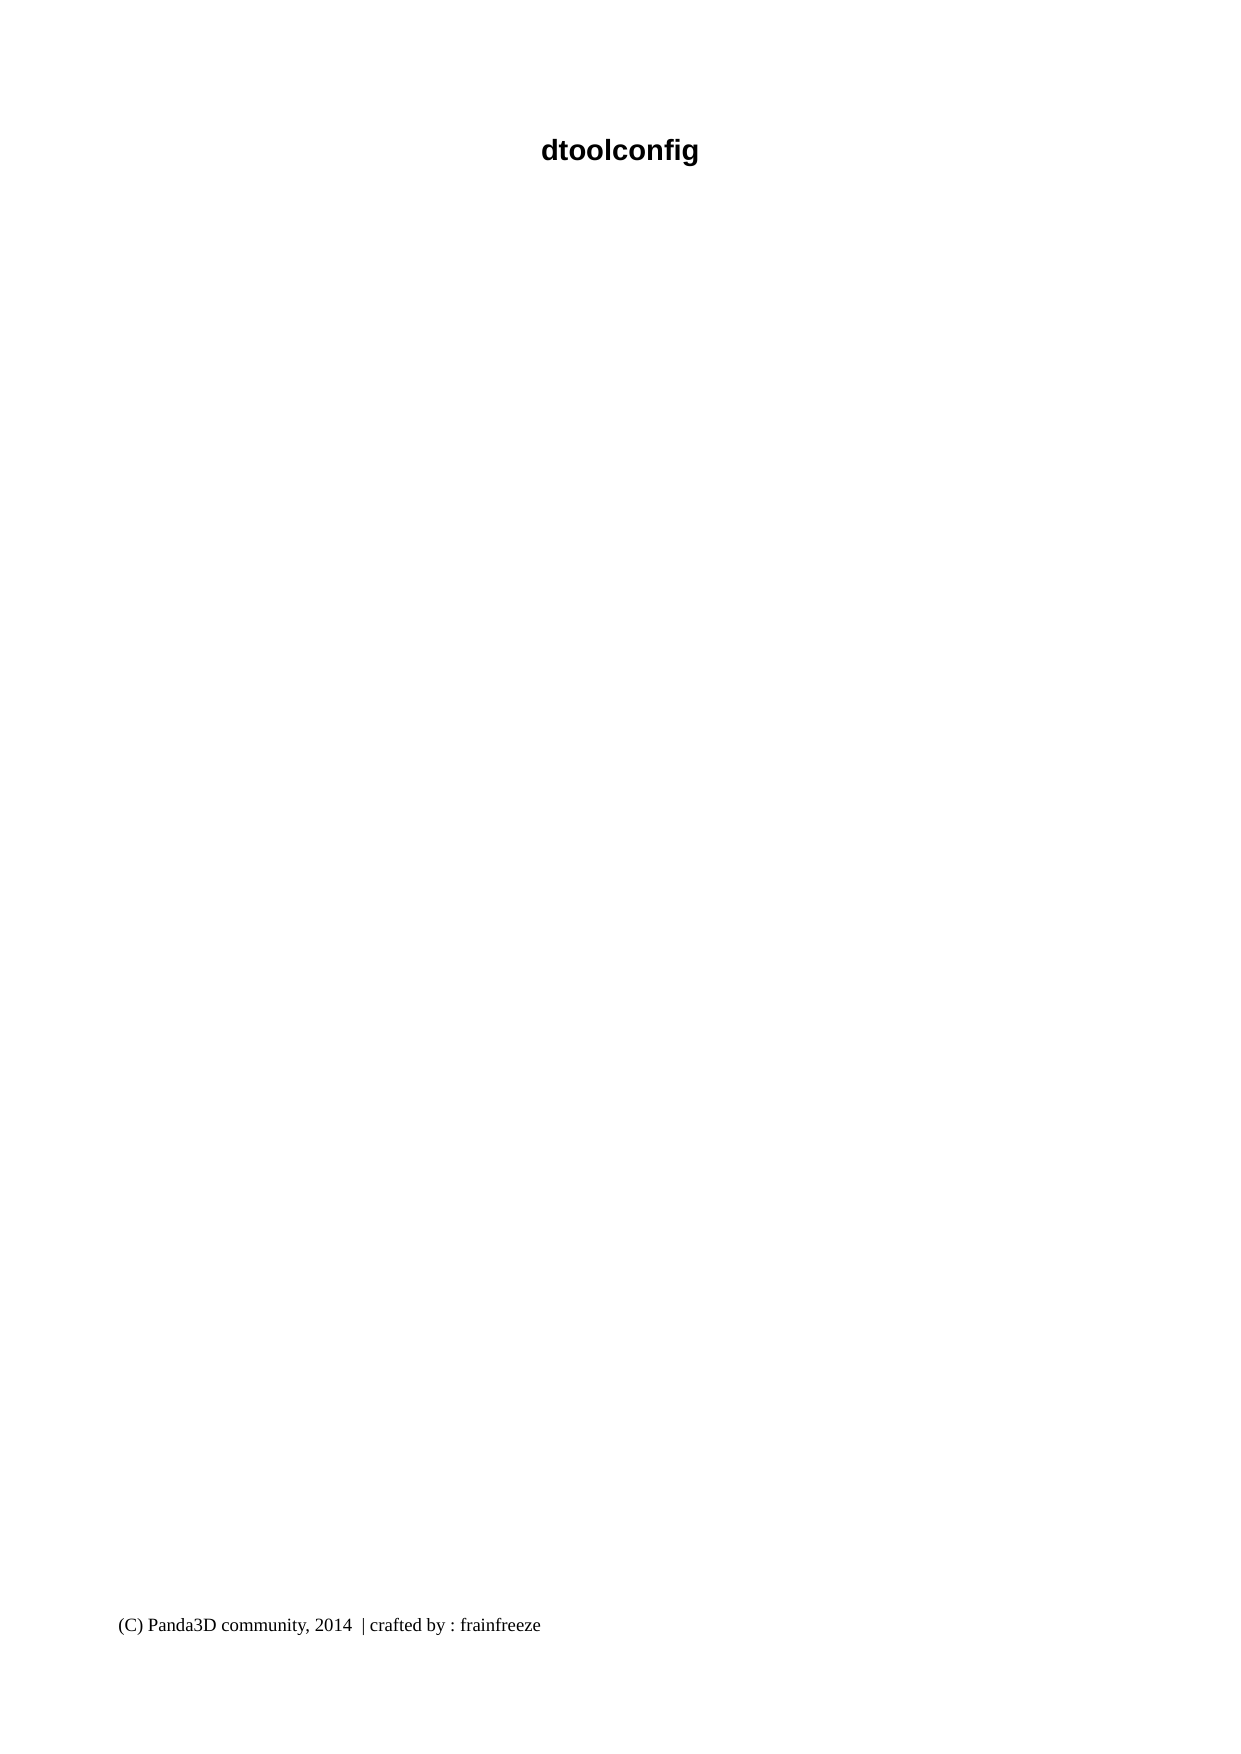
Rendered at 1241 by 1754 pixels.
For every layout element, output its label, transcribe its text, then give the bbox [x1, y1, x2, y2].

subtitle dtoolconfig [118, 133, 1122, 166]
